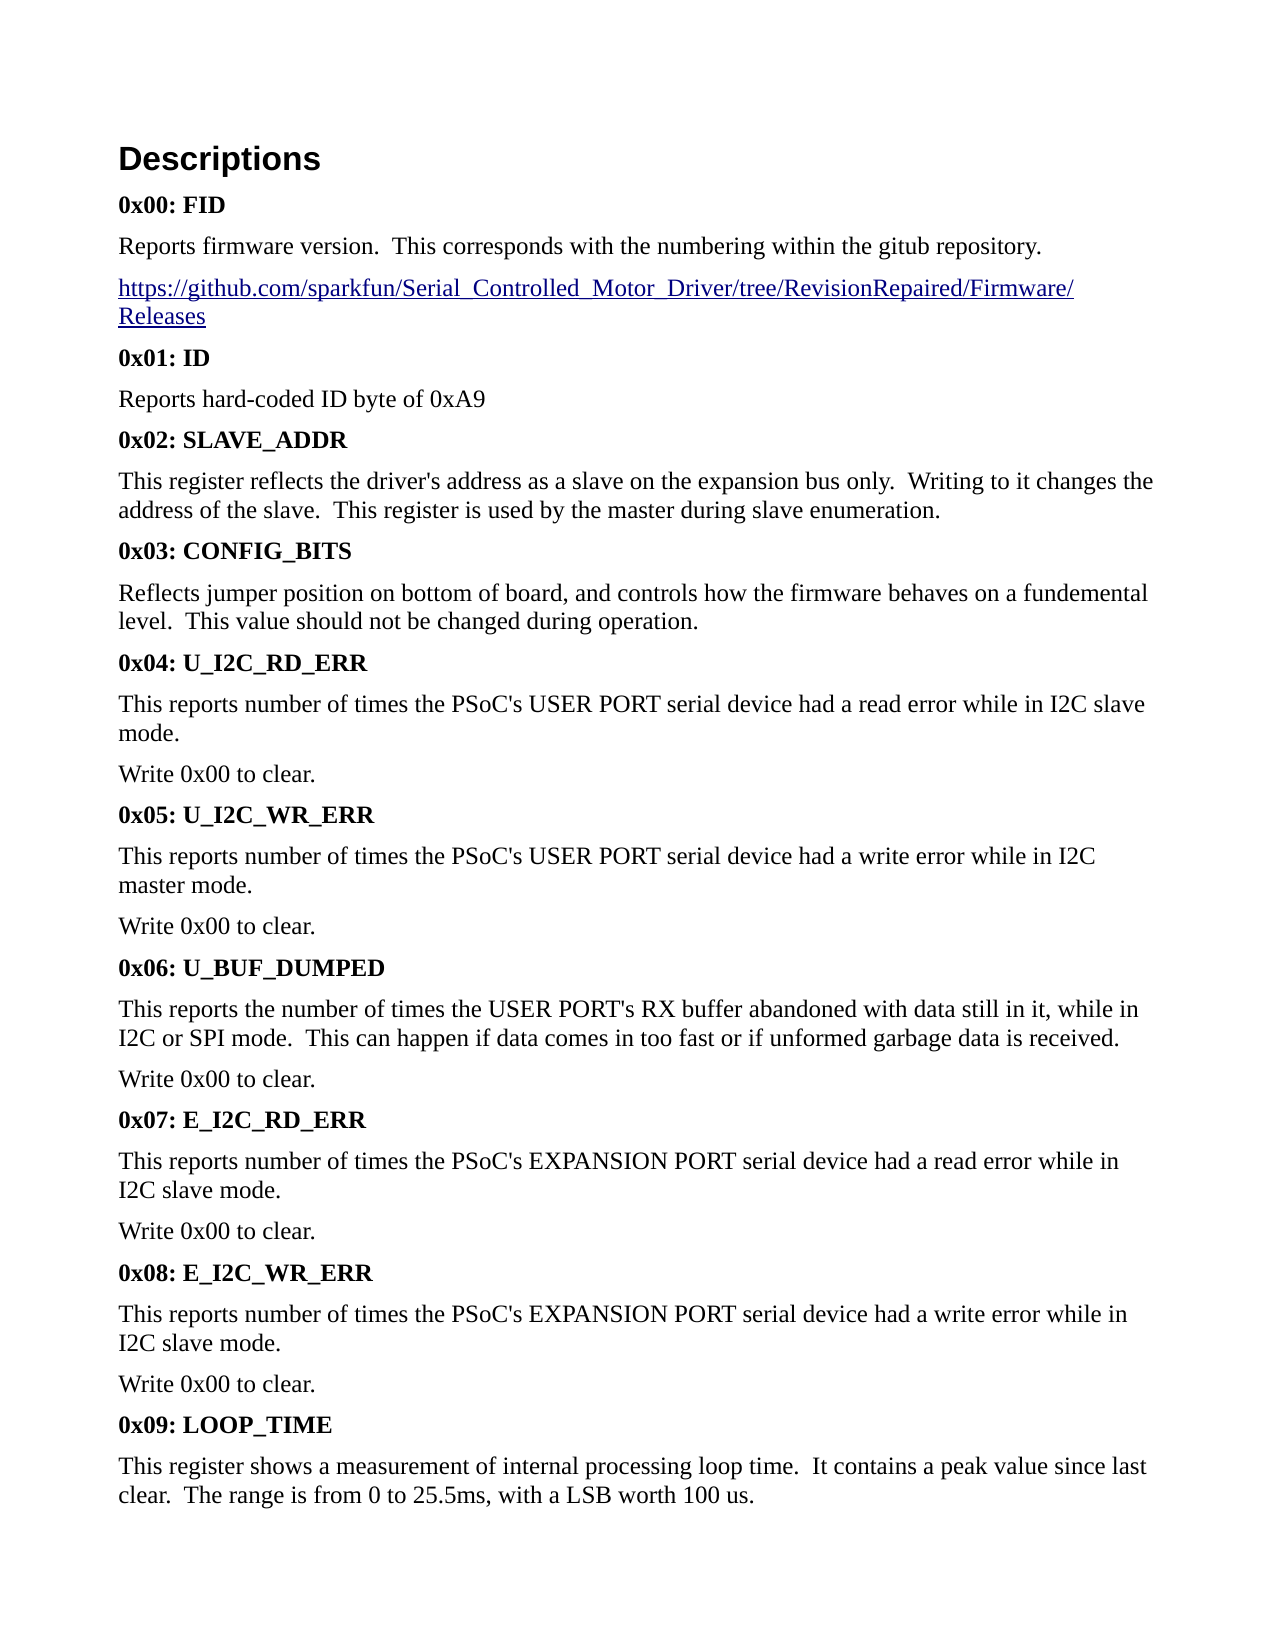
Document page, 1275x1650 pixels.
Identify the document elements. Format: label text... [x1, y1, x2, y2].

text Reports firmware version. This corresponds with the numbering within the gitub repository. [118, 231, 1157, 260]
text This reports number of times the PSoC's USER PORT serial device had a write error while in I2C master mode. [118, 841, 1157, 899]
text 0x07: E_I2C_RD_ERR [118, 1105, 1157, 1134]
text This register shows a measurement of internal processing loop time. It contains a peak value since last clear. The range is from 0 to 25.5ms, with a LSB worth 100 us. [118, 1451, 1157, 1509]
text 0x03: CONFIG_BITS [118, 536, 1157, 565]
text 0x06: U_BUF_DUMPED [118, 953, 1157, 981]
text This reports the number of times the USER PORT's RX buffer abandoned with data still in it, while in I2C or SPI mode. This can happen if data comes in too fast or if unformed garbage data is received. [118, 994, 1157, 1051]
text This reports number of times the PSoC's USER PORT serial device had a read error while in I2C slave mode. [118, 689, 1157, 746]
text Write 0x00 to clear. [118, 759, 1157, 788]
text https://github.com/sparkfun/Serial_Controlled_Motor_Driver/tree/RevisionRepaired/Firmware/Releases [118, 273, 1157, 330]
text Write 0x00 to clear. [118, 1216, 1157, 1245]
text Write 0x00 to clear. [118, 911, 1157, 940]
text Write 0x00 to clear. [118, 1369, 1157, 1398]
text This reports number of times the PSoC's EXPANSION PORT serial device had a write error while in I2C slave mode. [118, 1299, 1157, 1356]
text 0x04: U_I2C_RD_ERR [118, 648, 1157, 676]
text 0x00: FID [118, 190, 1157, 219]
text 0x05: U_I2C_WR_ERR [118, 800, 1157, 829]
text This reports number of times the PSoC's EXPANSION PORT serial device had a read error while in I2C slave mode. [118, 1146, 1157, 1204]
text Reports hard-coded ID byte of 0xA9 [118, 384, 1157, 413]
text Write 0x00 to clear. [118, 1064, 1157, 1093]
text 0x01: ID [118, 343, 1157, 371]
subtitle Descriptions [118, 139, 1157, 178]
text 0x08: E_I2C_WR_ERR [118, 1258, 1157, 1286]
text 0x09: LOOP_TIME [118, 1410, 1157, 1439]
text This register reflects the driver's address as a slave on the expansion bus only. Writing to it changes the address of the slave. This register is used by the master during slave enumeration. [118, 466, 1157, 524]
text 0x02: SLAVE_ADDR [118, 425, 1157, 454]
text Reflects jumper position on bottom of board, and controls how the firmware behaves on a fundemental level. This value should not be changed during operation. [118, 578, 1157, 635]
